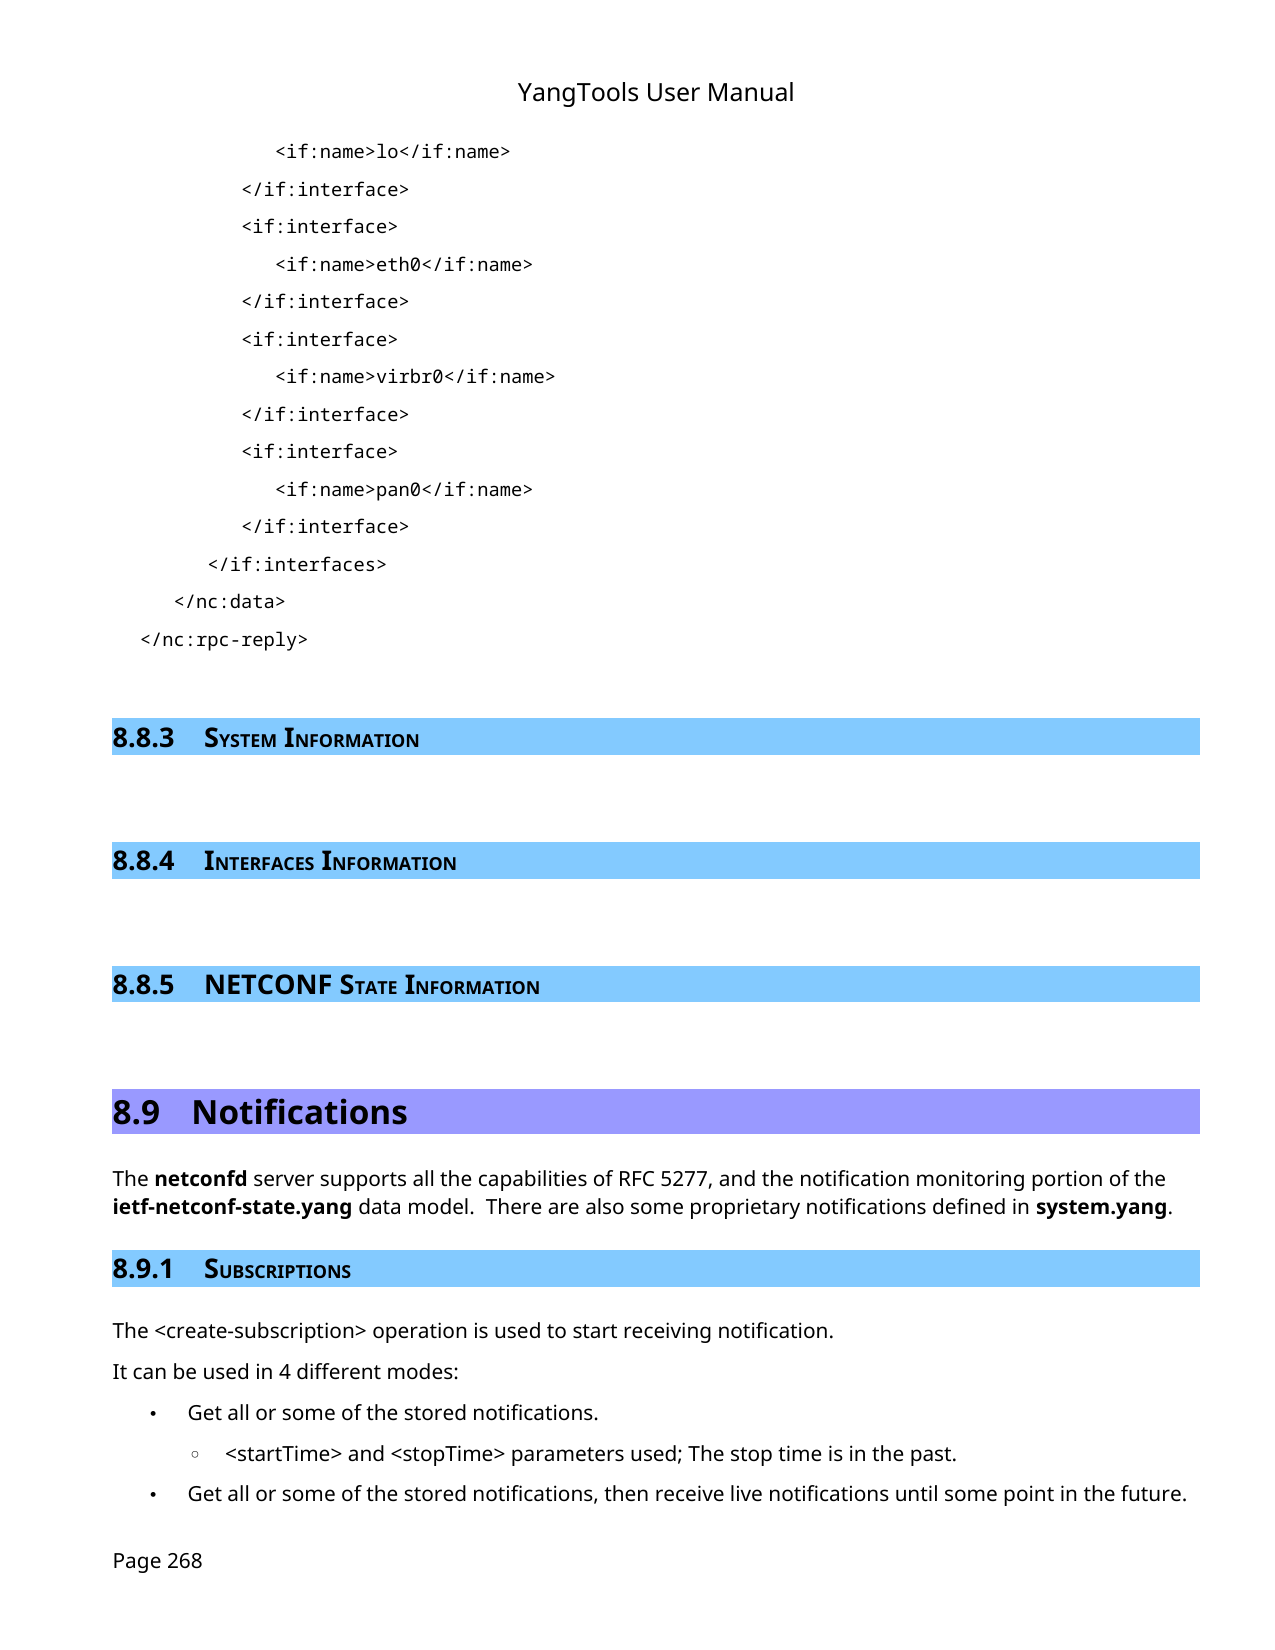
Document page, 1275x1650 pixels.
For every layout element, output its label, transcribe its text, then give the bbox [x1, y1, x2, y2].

subtitle Notifications [112, 1089, 1200, 1134]
text </nc:data> [139, 588, 1200, 614]
list Get all or some of the stored notifications, then receive live notifications until some point in the future. [150, 1479, 1200, 1508]
text </if:interface> [139, 513, 1200, 539]
text <if:name>virbr0</if:name> [139, 363, 1200, 389]
text <if:name>eth0</if:name> [139, 251, 1200, 277]
text </if:interface> [139, 401, 1200, 427]
text <if:name>lo</if:name> [139, 138, 1200, 164]
list <startTime> and <stopTime> parameters used; The stop time is in the past. [187, 1439, 1200, 1467]
text </if:interface> [139, 176, 1200, 202]
text <if:interface> [139, 438, 1200, 464]
subtitle System Information [112, 718, 1200, 755]
text </if:interface> [139, 288, 1200, 314]
text <if:interface> [139, 213, 1200, 239]
text It can be used in 4 different modes: [112, 1357, 1200, 1385]
list Get all or some of the stored notifications. [150, 1398, 1200, 1426]
text </if:interfaces> [139, 551, 1200, 577]
text The netconfd server supports all the capabilities of RFC 5277, and the notification monitoring portion of the ietf-netconf-state.yang data model. There are also some proprietary notifications defined in system.yang. [112, 1164, 1200, 1221]
text </nc:rpc-reply> [139, 626, 1200, 652]
text <if:interface> [139, 326, 1200, 352]
text <if:name>pan0</if:name> [139, 476, 1200, 502]
subtitle NETCONF State Information [112, 966, 1200, 1002]
text The <create-subscription> operation is used to start receiving notification. [112, 1316, 1200, 1344]
subtitle Subscriptions [112, 1250, 1200, 1287]
subtitle Interfaces Information [112, 842, 1200, 879]
